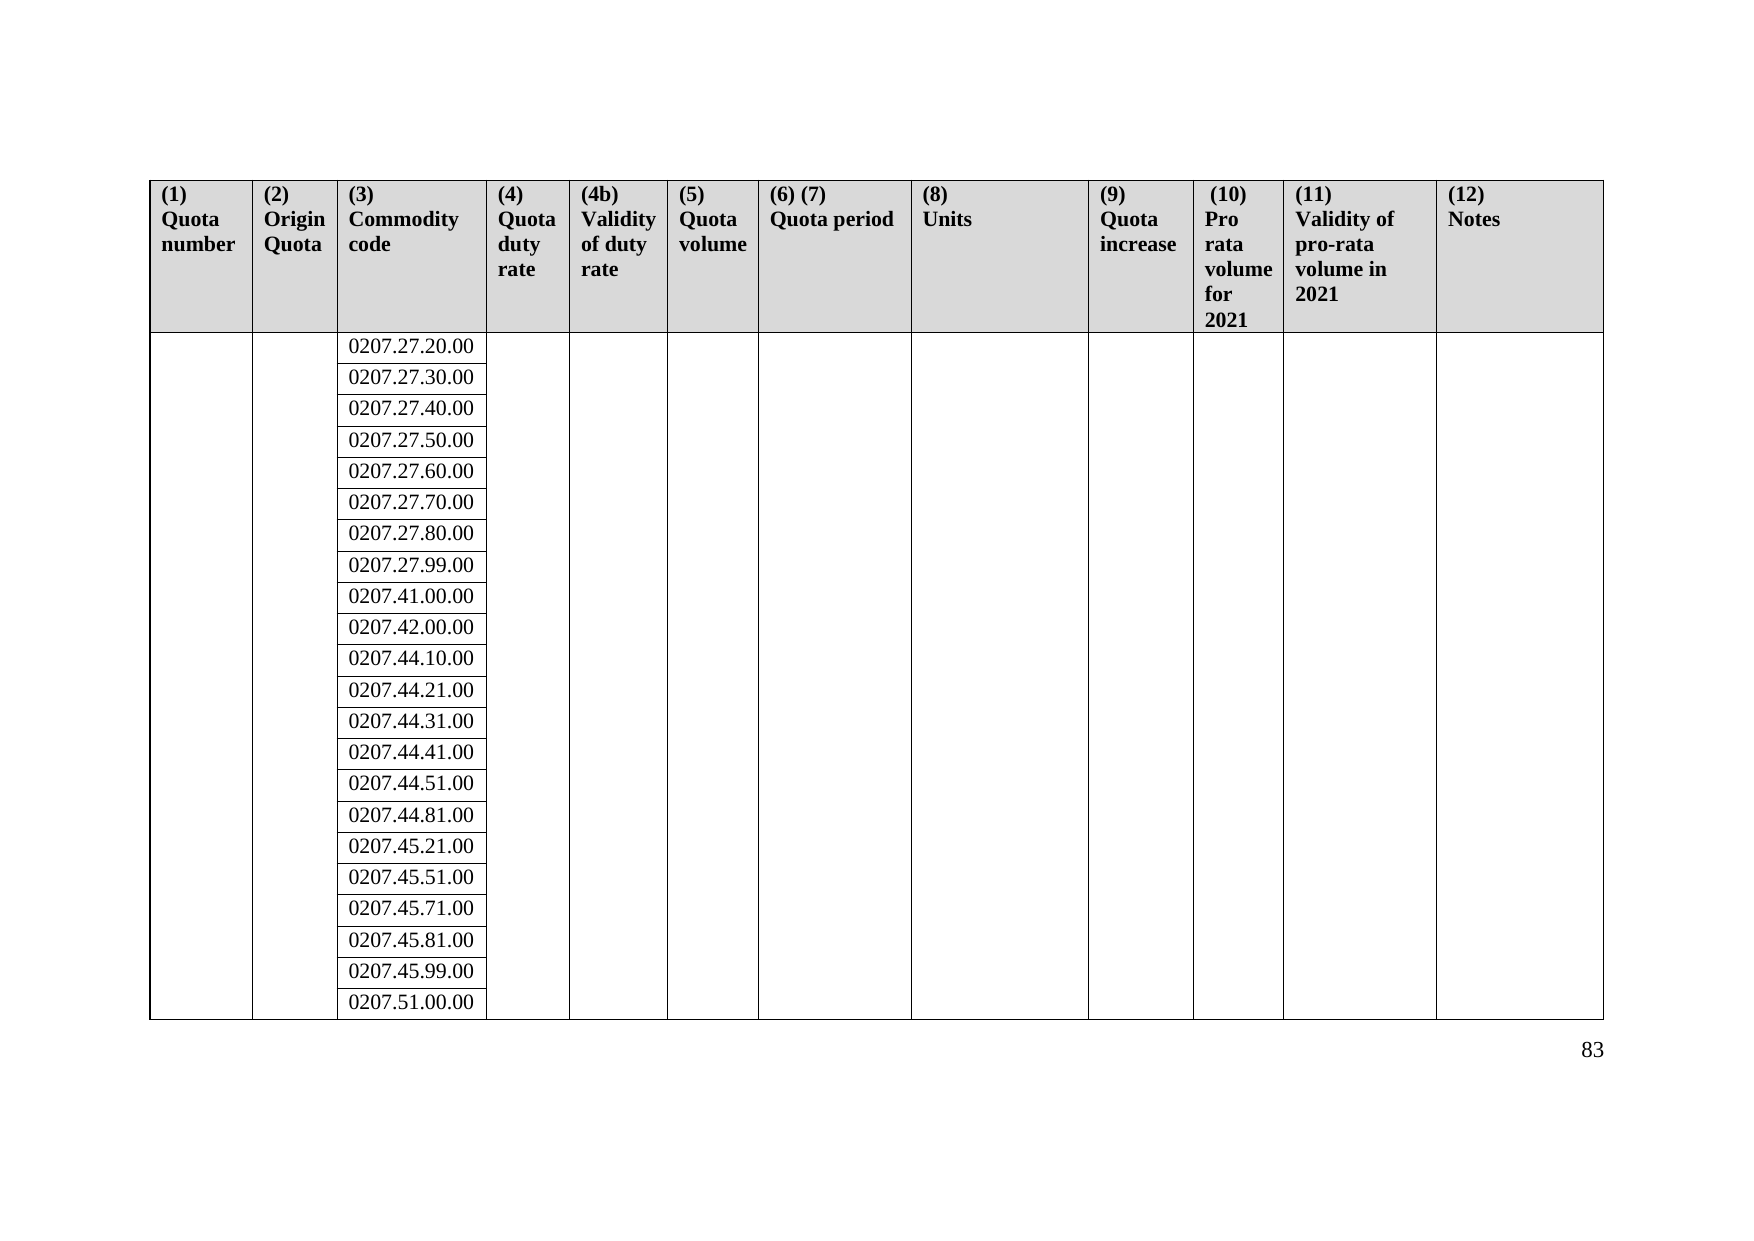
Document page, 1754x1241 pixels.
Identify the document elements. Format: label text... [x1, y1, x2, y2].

table_cell [912, 333, 1088, 1019]
table_header (9) Quota increase [1089, 181, 1193, 332]
table_header (2) Origin Quota [253, 181, 337, 332]
table_header (8) Units [912, 181, 1088, 332]
table_header (4b) Validity of duty rate [570, 181, 667, 332]
table_cell [668, 333, 758, 1019]
table_cell 0207.42.00.00 [338, 614, 486, 644]
table_cell 0207.27.70.00 [338, 489, 486, 519]
table_cell 0207.45.21.00 [338, 833, 486, 863]
table_header (1) Quota number [151, 181, 252, 332]
table_cell [151, 333, 252, 1019]
table_cell [1089, 333, 1193, 1019]
table_cell 0207.27.99.00 [338, 552, 486, 582]
table_cell 0207.44.10.00 [338, 645, 486, 676]
table_cell 0207.44.21.00 [338, 677, 486, 707]
table_cell 0207.44.51.00 [338, 770, 486, 801]
table_cell 0207.45.81.00 [338, 927, 486, 957]
table_header (6) (7) Quota period [759, 181, 911, 332]
table_cell 0207.44.31.00 [338, 708, 486, 738]
table_cell 0207.44.41.00 [338, 739, 486, 769]
table_cell 0207.45.99.00 [338, 958, 486, 988]
table_cell 0207.27.80.00 [338, 520, 486, 551]
table_cell 0207.51.00.00 [338, 989, 486, 1019]
table_cell [253, 333, 337, 1019]
table_cell 0207.41.00.00 [338, 583, 486, 613]
table_cell 0207.44.81.00 [338, 802, 486, 832]
table_cell - [1437, 333, 1603, 1019]
table_cell 0207.27.60.00 [338, 458, 486, 488]
table_header (10) Pro rata volume for 2021 [1194, 181, 1283, 332]
table_header (5) Quota volume [668, 181, 758, 332]
table_cell 0207.27.20.00 [338, 333, 486, 363]
table_header (12) Notes [1437, 181, 1603, 332]
table_cell 0207.27.40.00 [338, 395, 486, 426]
table_cell - [570, 333, 667, 1019]
table_cell - [1194, 333, 1283, 1019]
table_header (4) Quota duty rate [487, 181, 569, 332]
table_header (3) Commodity code [338, 181, 486, 332]
table_cell 0207.27.30.00 [338, 364, 486, 394]
table_header (11) Validity of pro-rata volume in 2021 [1284, 181, 1436, 332]
table_cell - [1284, 333, 1436, 1019]
table_cell 0207.45.71.00 [338, 895, 486, 926]
table_cell 0207.45.51.00 [338, 864, 486, 894]
table_cell [759, 333, 911, 1019]
table_cell [487, 333, 569, 1019]
table_cell 0207.27.50.00 [338, 427, 486, 457]
